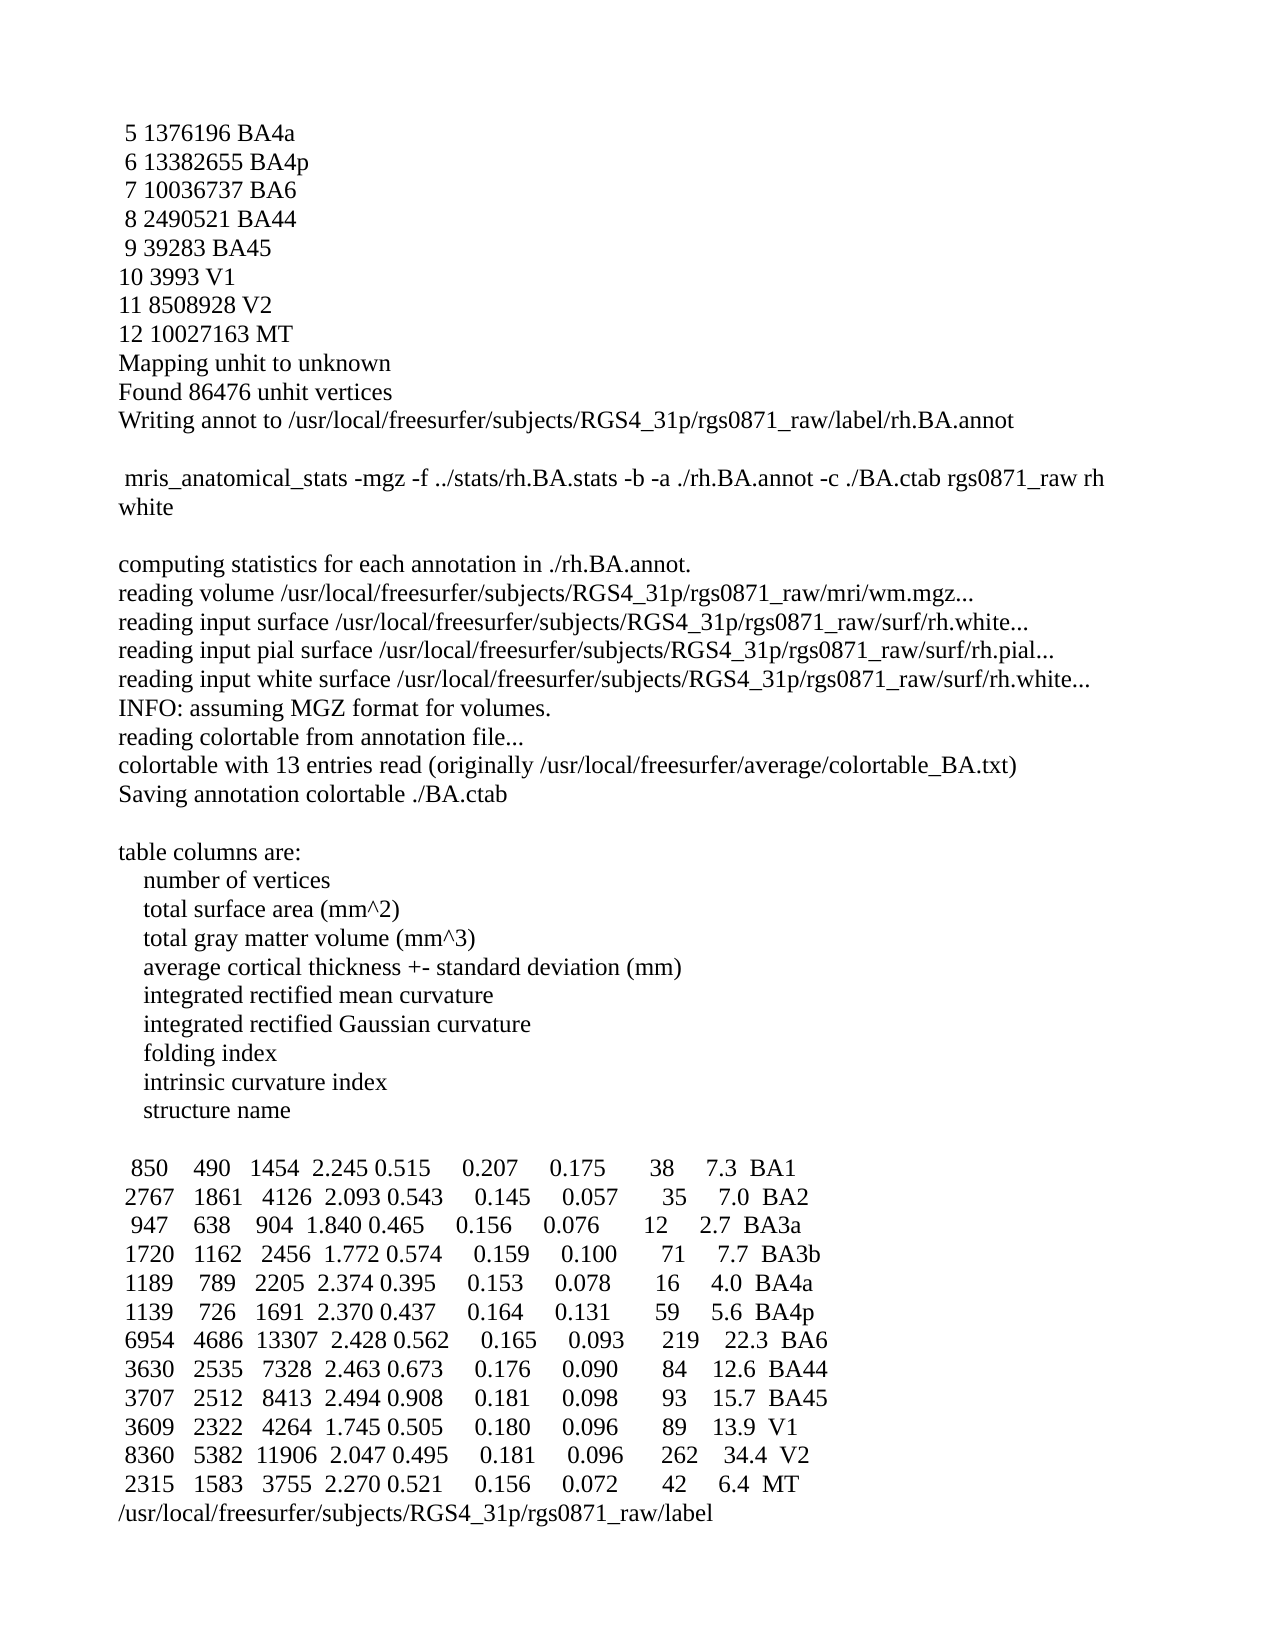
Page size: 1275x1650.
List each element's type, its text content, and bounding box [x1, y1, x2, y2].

text 8 2490521 BA44 [118, 204, 1157, 233]
text total surface area (mm^2) [118, 894, 1157, 923]
text 3609 2322 4264 1.745 0.505 0.180 0.096 89 13.9 V1 [118, 1412, 1157, 1441]
text 2315 1583 3755 2.270 0.521 0.156 0.072 42 6.4 MT [118, 1469, 1157, 1498]
text Found 86476 unhit vertices [118, 377, 1157, 406]
text reading input pial surface /usr/local/freesurfer/subjects/RGS4_31p/rgs0871_raw/surf/rh.pial... [118, 636, 1157, 664]
text 947 638 904 1.840 0.465 0.156 0.076 12 2.7 BA3a [118, 1211, 1157, 1239]
text mris_anatomical_stats -mgz -f ../stats/rh.BA.stats -b -a ./rh.BA.annot -c ./BA.ctab rgs0871_raw rh white [118, 463, 1157, 521]
text 7 10036737 BA6 [118, 176, 1157, 204]
text integrated rectified Gaussian curvature [118, 1009, 1157, 1038]
text 6 13382655 BA4p [118, 147, 1157, 176]
text reading colortable from annotation file... [118, 722, 1157, 751]
text Mapping unhit to unknown [118, 348, 1157, 377]
text Writing annot to /usr/local/freesurfer/subjects/RGS4_31p/rgs0871_raw/label/rh.BA.annot [118, 406, 1157, 434]
text INFO: assuming MGZ format for volumes. [118, 693, 1157, 722]
text Saving annotation colortable ./BA.ctab [118, 779, 1157, 808]
text 2767 1861 4126 2.093 0.543 0.145 0.057 35 7.0 BA2 [118, 1182, 1157, 1211]
text 6954 4686 13307 2.428 0.562 0.165 0.093 219 22.3 BA6 [118, 1326, 1157, 1354]
text 3630 2535 7328 2.463 0.673 0.176 0.090 84 12.6 BA44 [118, 1354, 1157, 1383]
text computing statistics for each annotation in ./rh.BA.annot. [118, 549, 1157, 578]
text reading volume /usr/local/freesurfer/subjects/RGS4_31p/rgs0871_raw/mri/wm.mgz... [118, 578, 1157, 607]
text 1189 789 2205 2.374 0.395 0.153 0.078 16 4.0 BA4a [118, 1268, 1157, 1297]
text /usr/local/freesurfer/subjects/RGS4_31p/rgs0871_raw/label [118, 1498, 1157, 1527]
text 3707 2512 8413 2.494 0.908 0.181 0.098 93 15.7 BA45 [118, 1383, 1157, 1412]
text intrinsic curvature index [118, 1067, 1157, 1096]
text 9 39283 BA45 [118, 233, 1157, 262]
text average cortical thickness +- standard deviation (mm) [118, 952, 1157, 981]
text reading input surface /usr/local/freesurfer/subjects/RGS4_31p/rgs0871_raw/surf/rh.white... [118, 607, 1157, 636]
text 850 490 1454 2.245 0.515 0.207 0.175 38 7.3 BA1 [118, 1153, 1157, 1182]
text total gray matter volume (mm^3) [118, 923, 1157, 952]
text folding index [118, 1038, 1157, 1067]
text 11 8508928 V2 [118, 291, 1157, 319]
text table columns are: [118, 837, 1157, 866]
text integrated rectified mean curvature [118, 981, 1157, 1009]
text 8360 5382 11906 2.047 0.495 0.181 0.096 262 34.4 V2 [118, 1441, 1157, 1469]
text number of vertices [118, 866, 1157, 894]
text 1720 1162 2456 1.772 0.574 0.159 0.100 71 7.7 BA3b [118, 1239, 1157, 1268]
text 5 1376196 BA4a [118, 118, 1157, 147]
text 10 3993 V1 [118, 262, 1157, 291]
text structure name [118, 1096, 1157, 1124]
text 1139 726 1691 2.370 0.437 0.164 0.131 59 5.6 BA4p [118, 1297, 1157, 1326]
text colortable with 13 entries read (originally /usr/local/freesurfer/average/colortable_BA.txt) [118, 751, 1157, 779]
text 12 10027163 MT [118, 319, 1157, 348]
text reading input white surface /usr/local/freesurfer/subjects/RGS4_31p/rgs0871_raw/surf/rh.white... [118, 664, 1157, 693]
